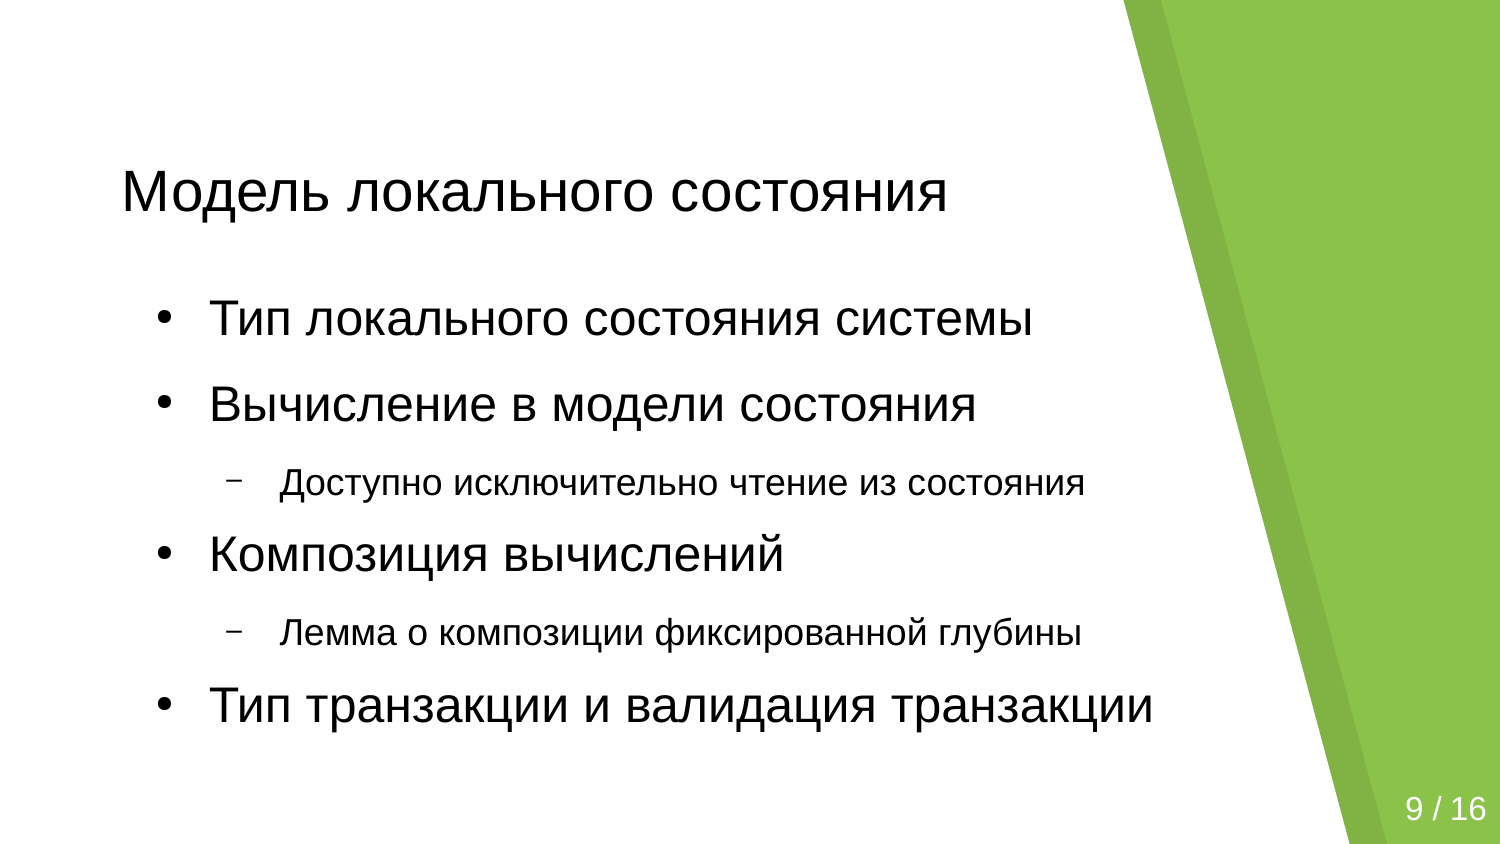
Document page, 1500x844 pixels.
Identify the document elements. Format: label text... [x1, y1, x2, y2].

chart [695, 394, 708, 424]
title Модель локального состояния [121, 110, 1087, 272]
list Тип локального состояния системы Вычисление в модели состояния Доступно исключительно чтение из состояния Композиция вычислений Лемма о композиции фиксированной глубины Тип транзакции и валидация транзакции [137, 290, 1170, 804]
